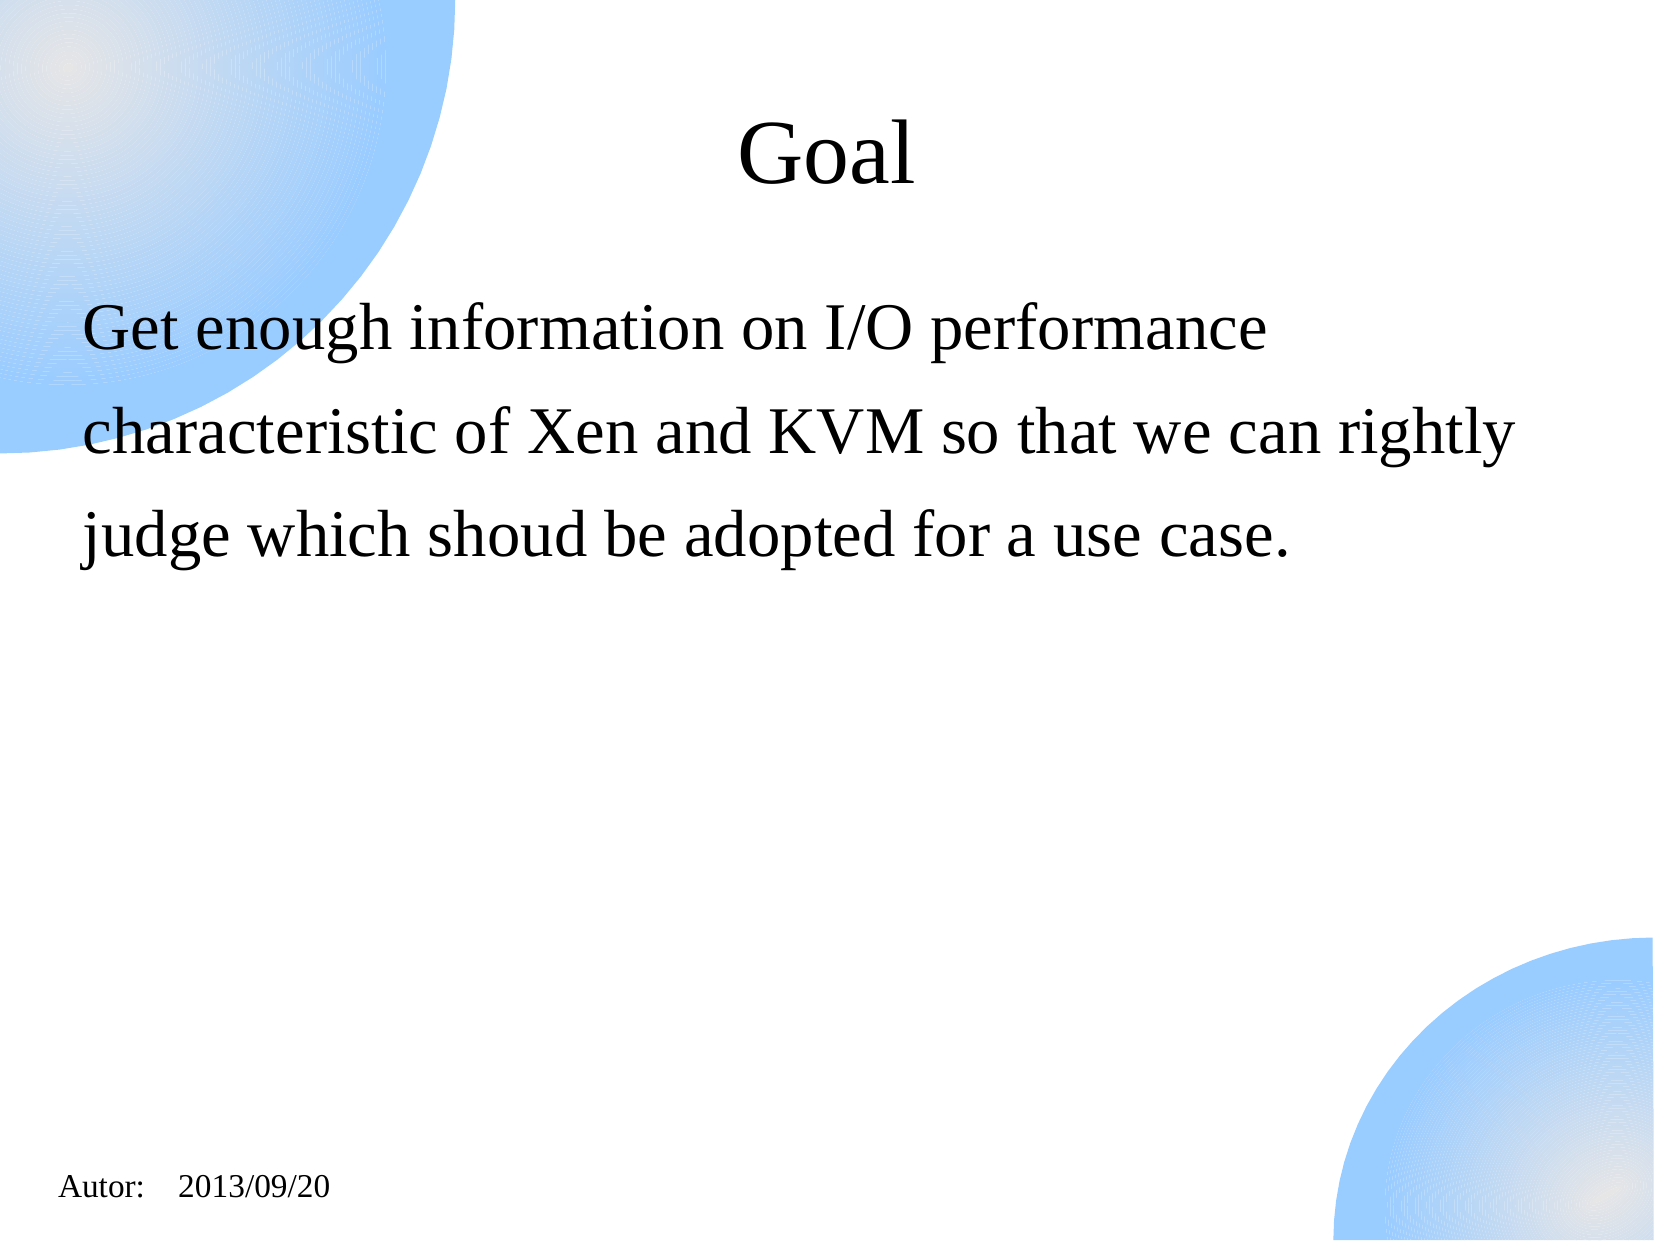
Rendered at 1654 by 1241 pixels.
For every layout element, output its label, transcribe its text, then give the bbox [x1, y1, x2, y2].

list Get enough information on I/O performance characteristic of Xen and KVM so that we can rightly judge which shoud be adopted for a use case. [82, 290, 1571, 1010]
title Goal [82, 49, 1571, 257]
